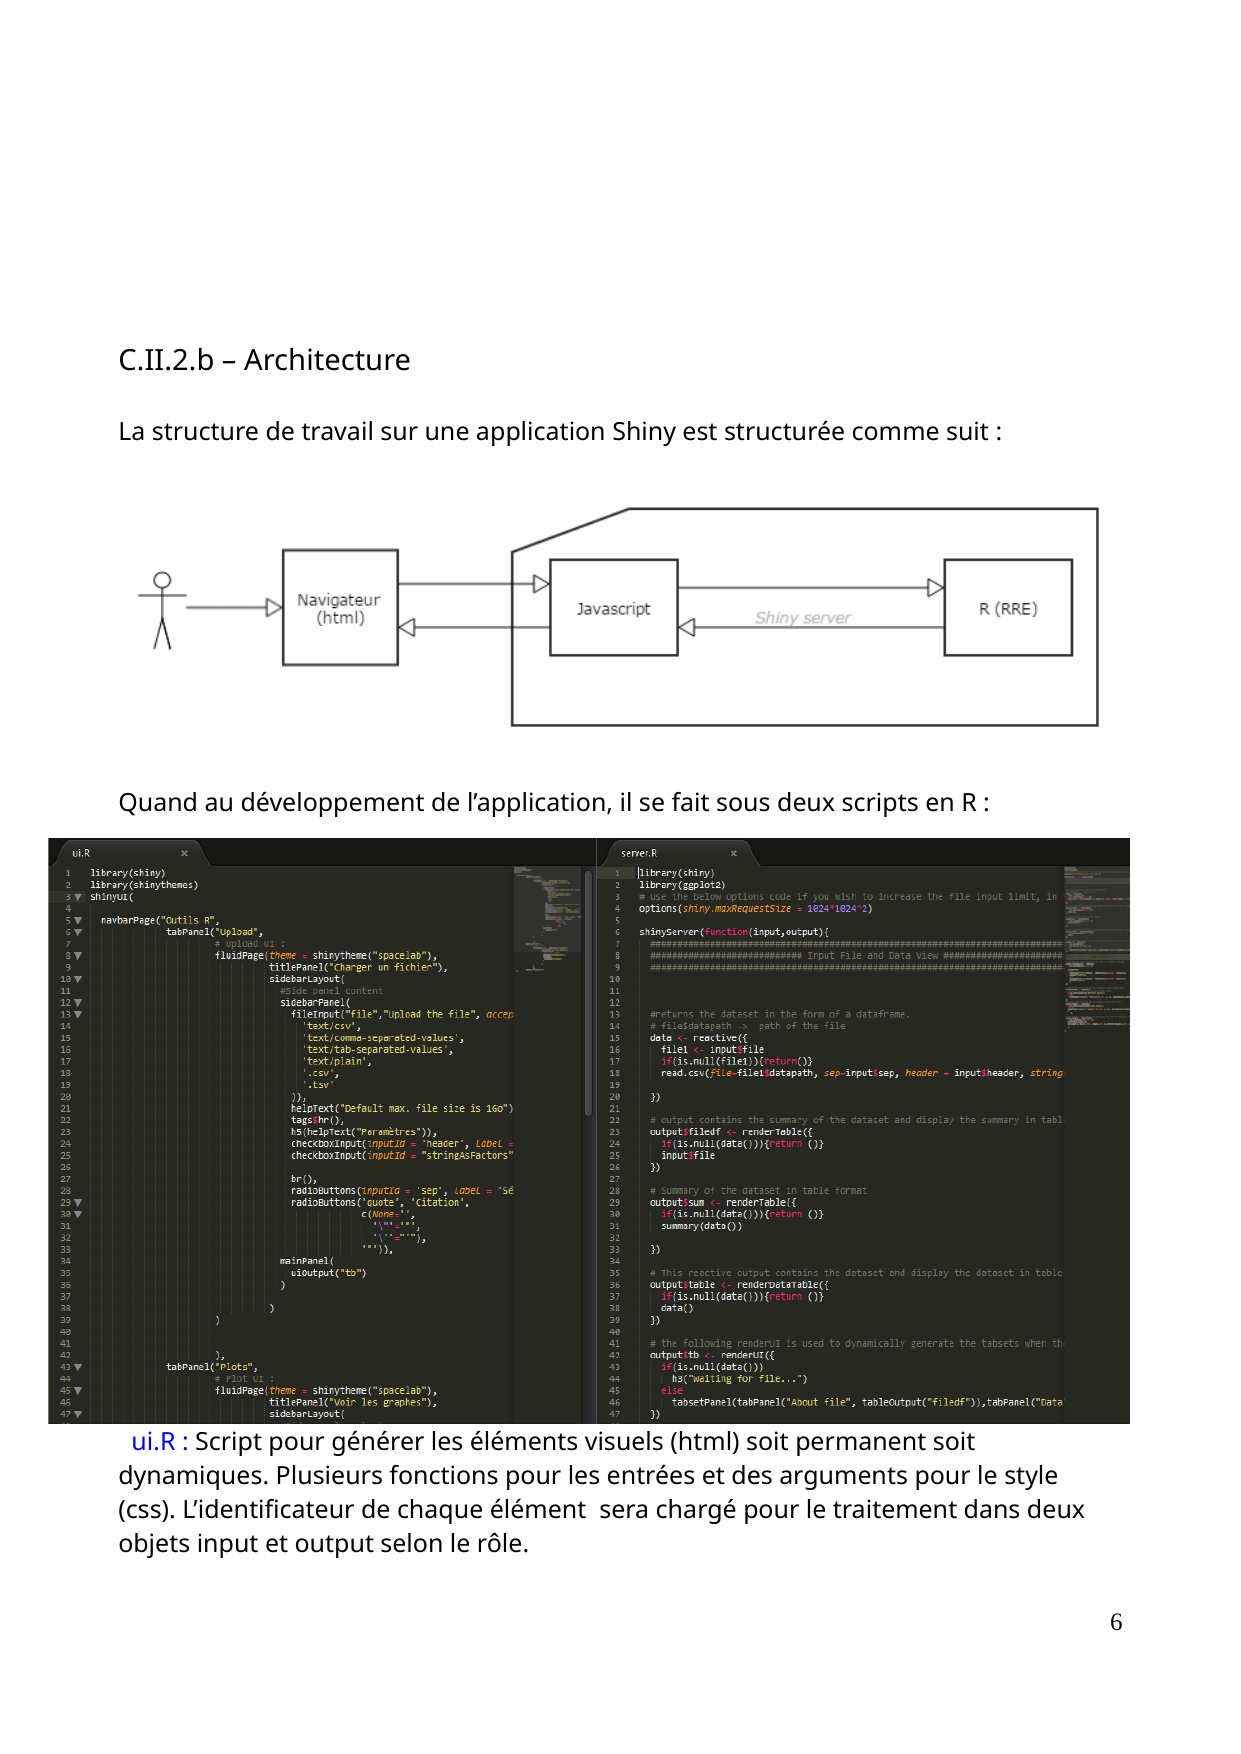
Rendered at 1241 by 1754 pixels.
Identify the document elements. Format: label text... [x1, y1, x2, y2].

text C.II.2.b – Architecture [118, 339, 1122, 379]
picture [48, 838, 1130, 1424]
picture [118, 458, 1123, 751]
text ui.R : Script pour générer les éléments visuels (html) soit permanent soit dynamiques. Plusieurs fonctions pour les entrées et des arguments pour le style (css). L’identificateur de chaque élément sera chargé pour le traitement dans deux objets input et output selon le rôle. [118, 1424, 1122, 1560]
text Quand au développement de l’application, il se fait sous deux scripts en R : [118, 785, 1122, 819]
text La structure de travail sur une application Shiny est structurée comme suit : [118, 413, 1122, 447]
text [118, 819, 1122, 838]
